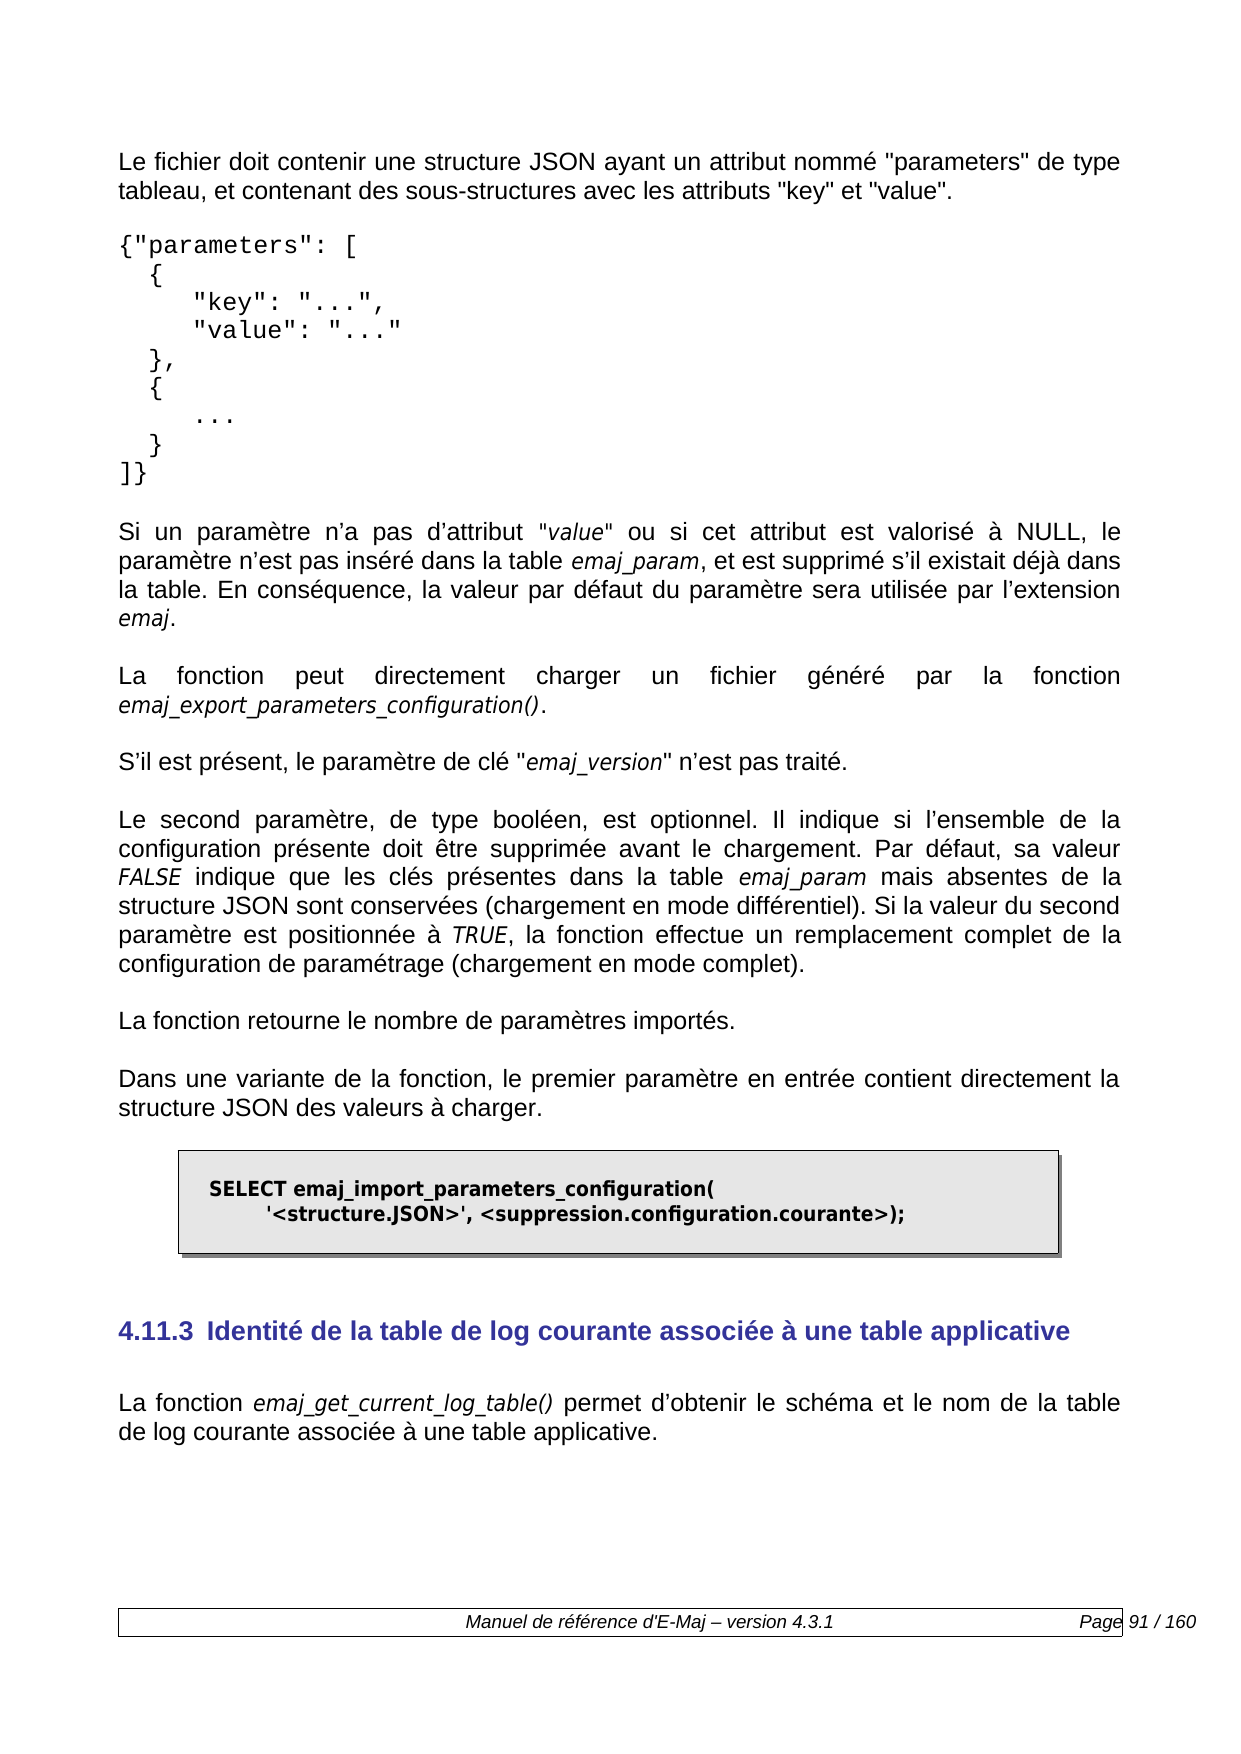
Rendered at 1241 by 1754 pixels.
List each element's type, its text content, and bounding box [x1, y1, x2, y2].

text La fonction emaj_get_current_log_table() permet d’obtenir le schéma et le nom de la table de log courante associée à une table applicative. [118, 1388, 1122, 1446]
text La fonction peut directement charger un fichier généré par la fonction emaj_export_parameters_configuration(). [118, 661, 1122, 718]
text ]} [118, 460, 1122, 488]
text } [118, 431, 1122, 460]
text Dans une variante de la fonction, le premier paramètre en entrée contient directement la structure JSON des valeurs à charger. [118, 1064, 1122, 1121]
text S’il est présent, le paramètre de clé "emaj_version" n’est pas traité. [118, 747, 1122, 776]
text Le second paramètre, de type booléen, est optionnel. Il indique si l’ensemble de la configuration présente doit être supprimée avant le chargement. Par défaut, sa valeur FALSE indique que les clés présentes dans la table emaj_param mais absentes de la structure JSON sont conservées (chargement en mode différentiel). Si la valeur du second paramètre est positionnée à TRUE, la fonction effectue un remplacement complet de la configuration de paramétrage (chargement en mode complet). [118, 805, 1122, 978]
text ... [118, 403, 1122, 431]
text SELECT emaj_import_parameters_configuration( '<structure.JSON>', <suppression.configuration.courante>); [179, 1174, 1058, 1223]
text Le fichier doit contenir une structure JSON ayant un attribut nommé "parameters" de type tableau, et contenant des sous-structures avec les attributs "key" et "value". [118, 147, 1122, 204]
text {"parameters": [ [118, 233, 1122, 261]
text Si un paramètre n’a pas d’attribut "value" ou si cet attribut est valorisé à NULL, le paramètre n’est pas inséré dans la table emaj_param, et est supprimé s’il existait déjà dans la table. En conséquence, la valeur par défaut du paramètre sera utilisée par l’extension emaj. [118, 517, 1122, 632]
text { [118, 375, 1122, 403]
text "key": "...", [118, 290, 1122, 318]
text }, [118, 346, 1122, 375]
text { [118, 261, 1122, 290]
subtitle Identité de la table de log courante associée à une table applicative [118, 1315, 1122, 1347]
text La fonction retourne le nombre de paramètres importés. [118, 1006, 1122, 1035]
text "value": "..." [118, 318, 1122, 346]
